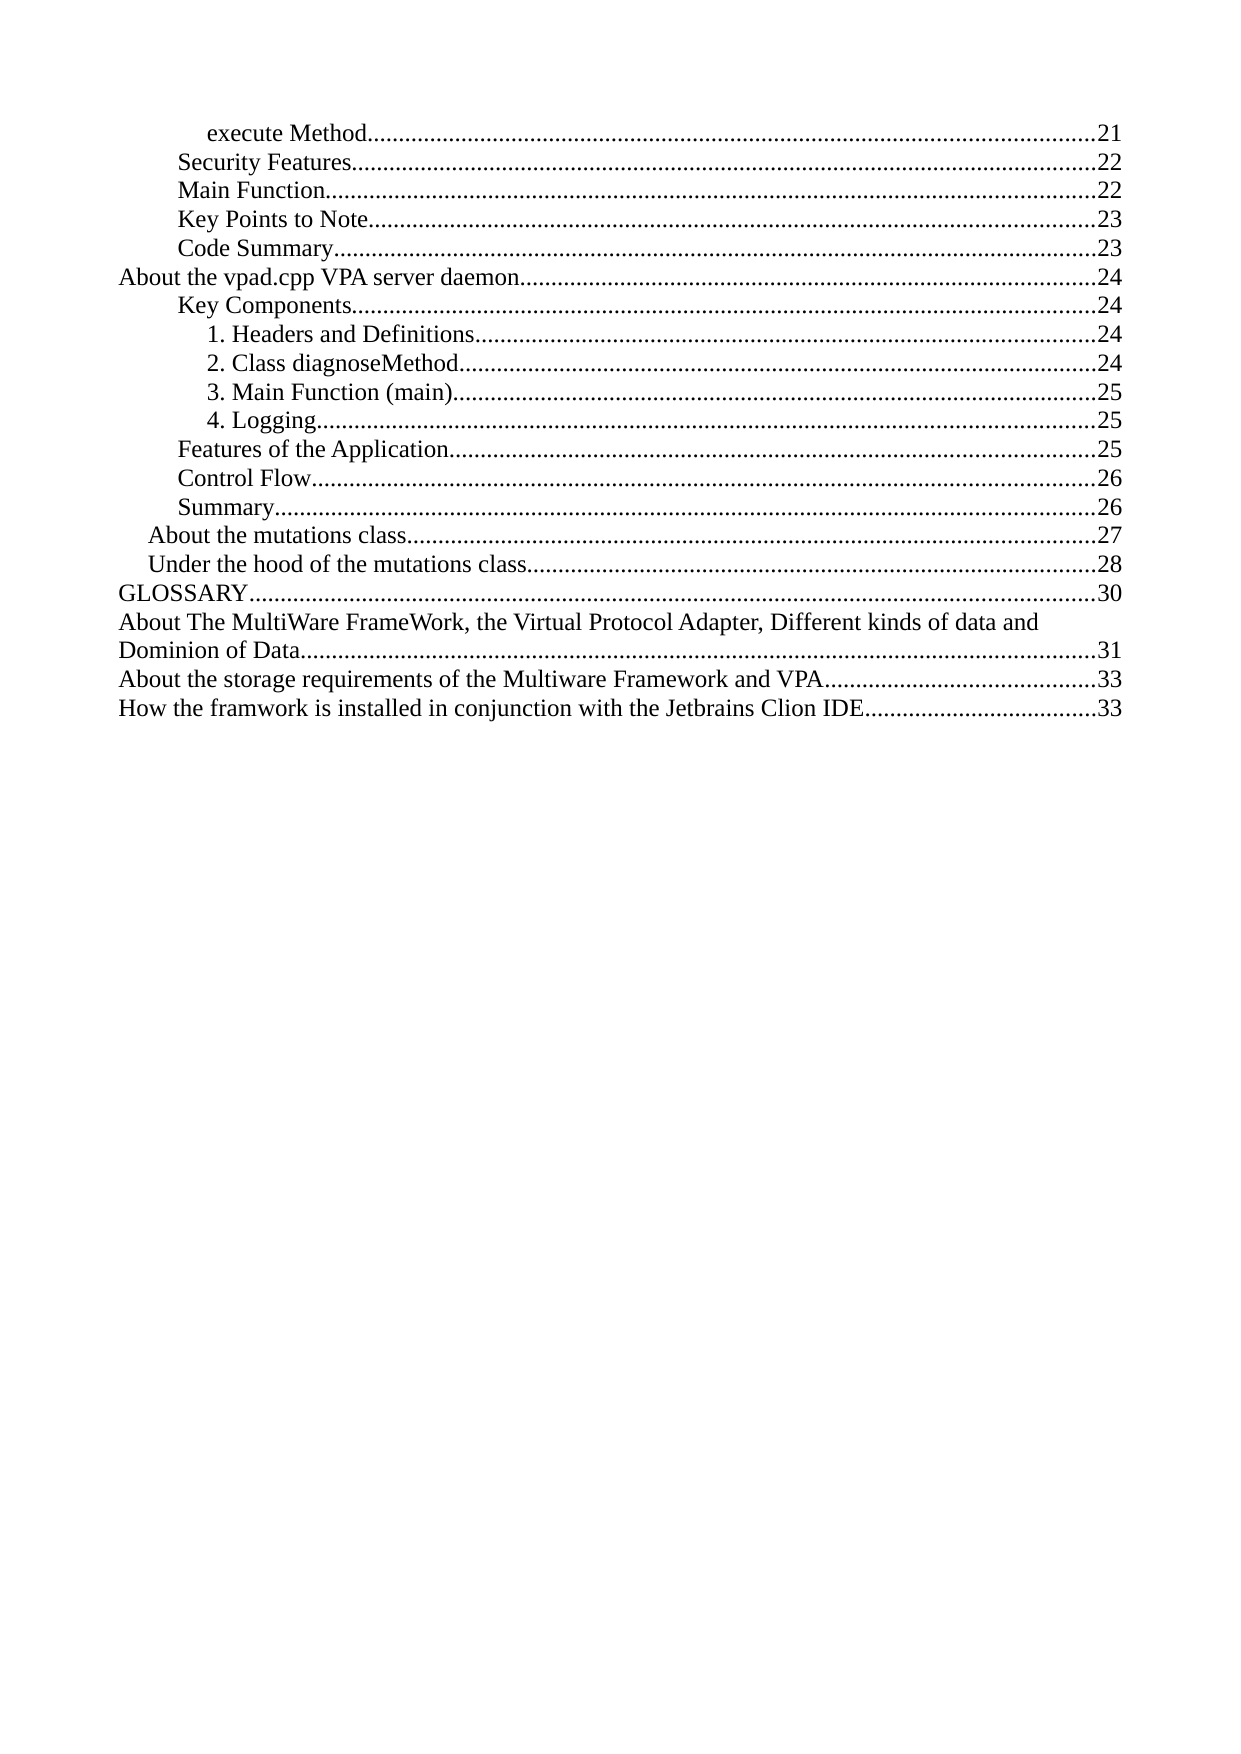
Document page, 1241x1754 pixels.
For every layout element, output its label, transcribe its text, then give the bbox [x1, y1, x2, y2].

text Under the hood of the mutations class 28 [148, 549, 1122, 578]
text execute Method 21 [207, 118, 1122, 147]
text About the mutations class 27 [148, 521, 1122, 549]
text Summary 26 [177, 492, 1122, 521]
text Features of the Application 25 [177, 434, 1122, 463]
text 1. Headers and Definitions 24 [207, 319, 1122, 348]
text Security Features 22 [177, 147, 1122, 176]
text 3. Main Function (main) 25 [207, 377, 1122, 406]
text 4. Logging 25 [207, 406, 1122, 434]
text About The MultiWare FrameWork, the Virtual Protocol Adapter, Different kinds of data and Dominion of Data 31 [118, 607, 1122, 664]
text Key Components 24 [177, 291, 1122, 319]
text GLOSSARY 30 [118, 578, 1122, 607]
text 2. Class diagnoseMethod 24 [207, 348, 1122, 377]
text About the storage requirements of the Multiware Framework and VPA 33 [118, 664, 1122, 693]
text Key Points to Note 23 [177, 204, 1122, 233]
text How the framwork is installed in conjunction with the Jetbrains Clion IDE 33 [118, 693, 1122, 722]
text About the vpad.cpp VPA server daemon 24 [118, 262, 1122, 291]
text Code Summary 23 [177, 233, 1122, 262]
text Control Flow 26 [177, 463, 1122, 492]
text Main Function 22 [177, 176, 1122, 204]
